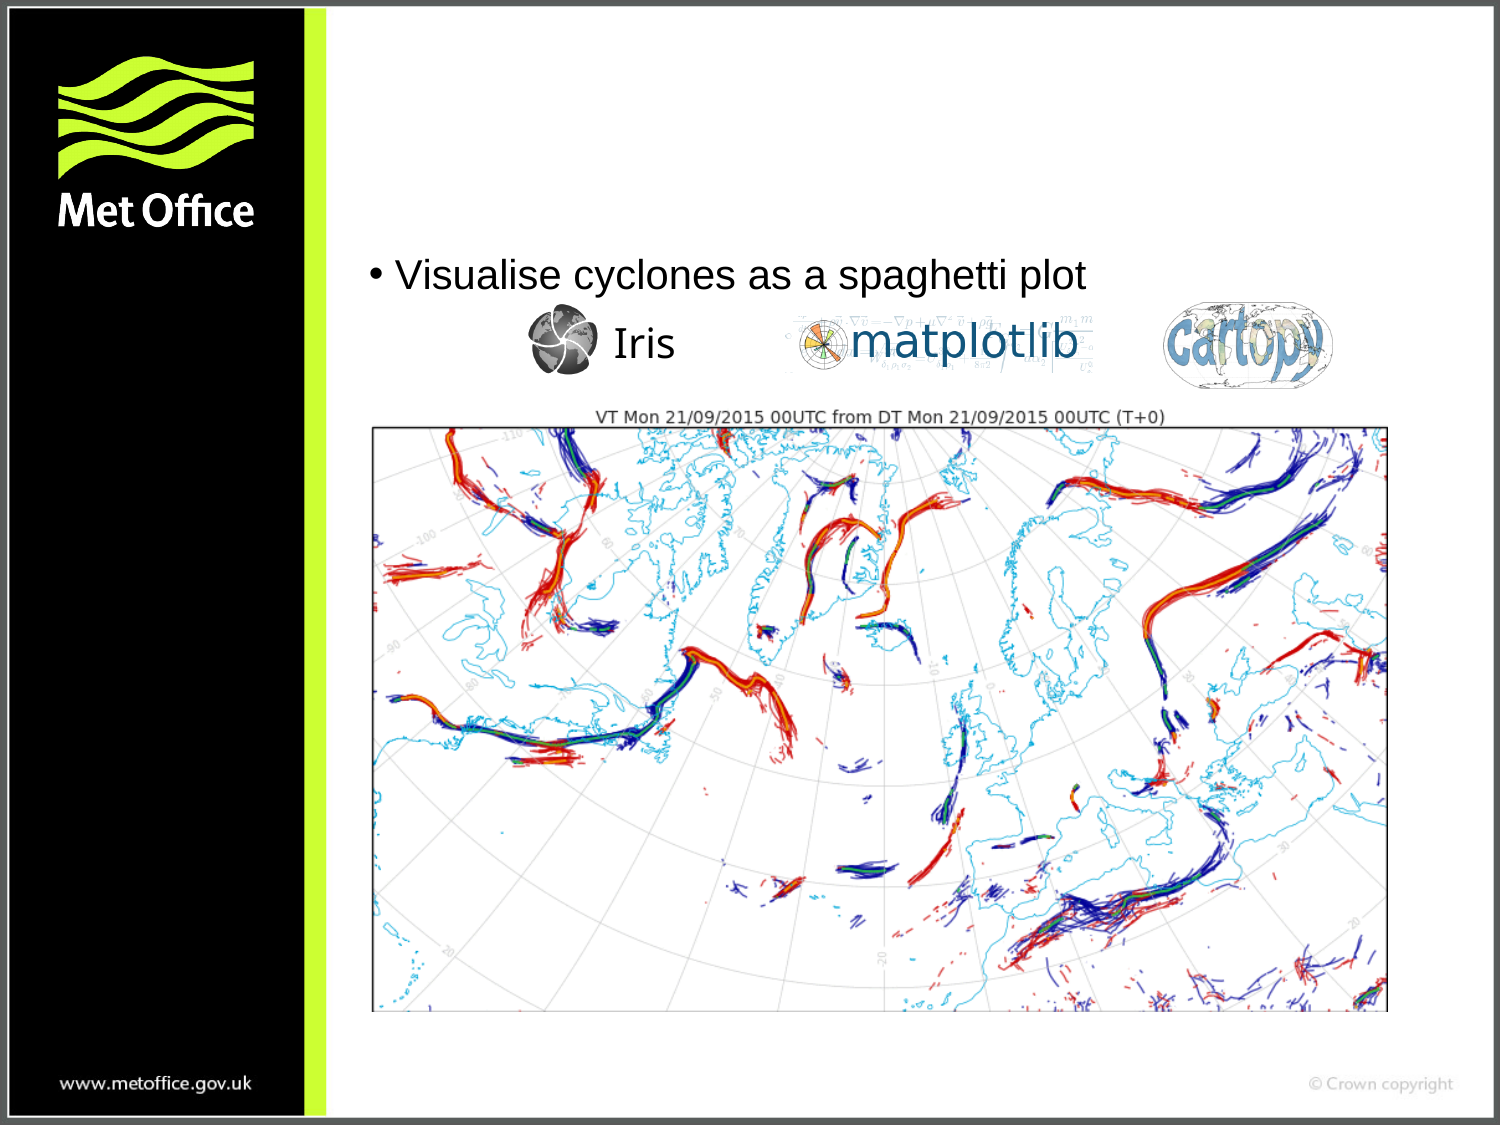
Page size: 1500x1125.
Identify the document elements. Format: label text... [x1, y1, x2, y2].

picture [785, 316, 1093, 373]
picture [1163, 302, 1333, 389]
subtitle Visualise cyclones as a spaghetti plot [354, 78, 1500, 409]
text_box Iris [600, 316, 732, 375]
picture [2, 2, 1498, 1123]
picture [525, 302, 600, 380]
